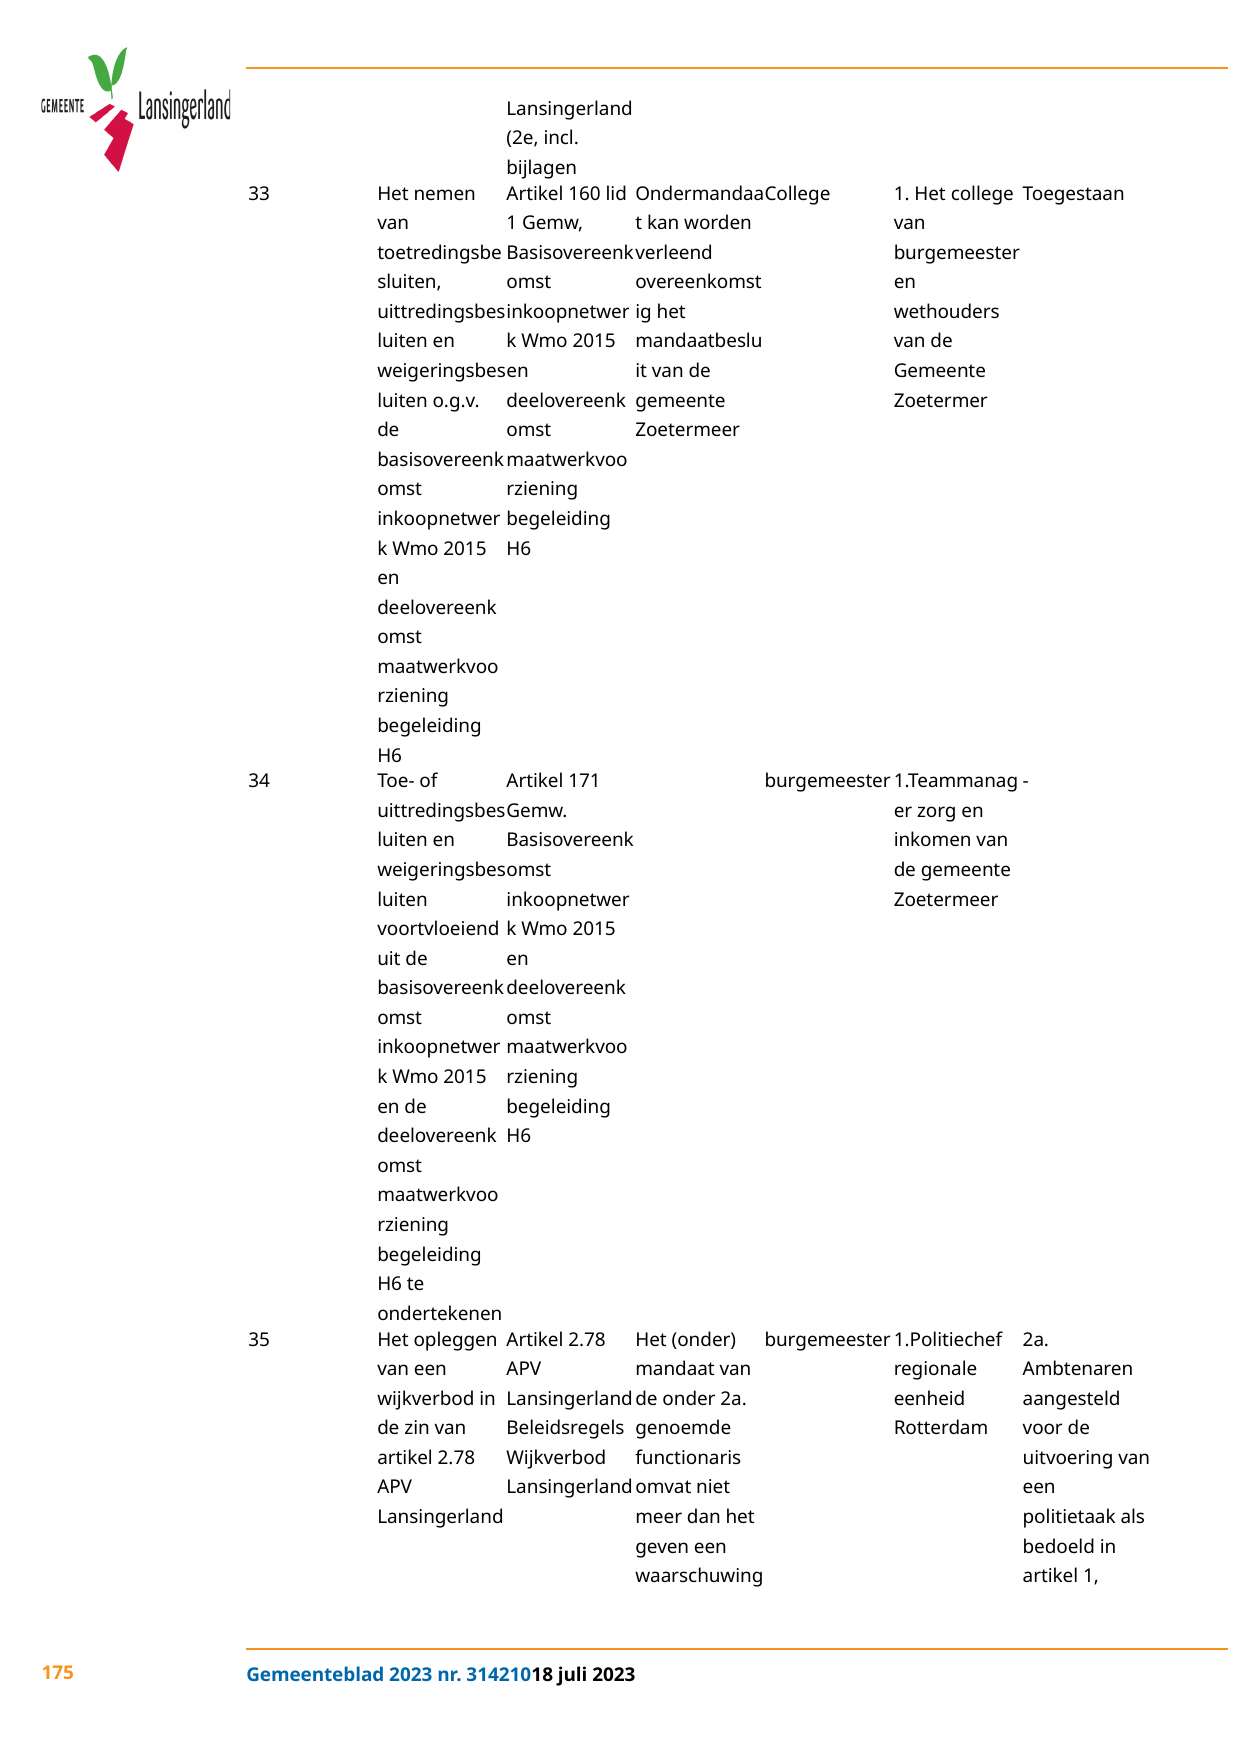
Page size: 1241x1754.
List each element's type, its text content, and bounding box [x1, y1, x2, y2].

table_cell burgemeester [764, 1326, 893, 1588]
table_cell Het nemen van toetredingsbesluiten, uittredingsbesluiten en weigeringsbesluiten o.g.v. de basisovereenkomst inkoopnetwerk Wmo 2015 en deelovereenkomst maatwerkvoorziening begeleiding H6 [377, 180, 506, 767]
table_cell [894, 95, 1022, 180]
table_cell [377, 95, 506, 180]
table_cell burgemeester [764, 768, 893, 1326]
table_cell Lansingerland (2e, incl. bijlagen [506, 95, 635, 180]
table_cell 1. Het college van burgemeester en wethouders van de Gemeente Zoetermer [894, 180, 1022, 767]
table_cell Het (onder) mandaat van de onder 2a. genoemde functionaris omvat niet meer dan het geven een waarschuwing [635, 1326, 764, 1588]
picture [41, 47, 231, 172]
table_cell 34 [248, 768, 377, 1326]
table_cell 35 [248, 1326, 377, 1588]
table_cell [1023, 95, 1152, 180]
table_cell Artikel 160 lid 1 Gemw, Basisovereenkomst inkoopnetwerk Wmo 2015 en deelovereenkomst maatwerkvoorziening begeleiding H6 [506, 180, 635, 767]
table_cell College [764, 180, 893, 767]
table_cell [635, 95, 764, 180]
table_cell [764, 95, 893, 180]
table_cell 33 [248, 180, 377, 767]
table_cell 1.Politiechef regionale eenheid Rotterdam [894, 1326, 1022, 1588]
table_cell Artikel 2.78 APV Lansingerland Beleidsregels Wijkverbod Lansingerland [506, 1326, 635, 1588]
table_cell 2a. Ambtenaren aangesteld voor de uitvoering van een politietaak als bedoeld in artikel 1, [1023, 1326, 1152, 1588]
table_cell Ondermandaat kan worden verleend overeenkomstig het mandaatbesluit van de gemeente Zoetermeer [635, 180, 764, 767]
table_cell Toegestaan [1023, 180, 1152, 767]
table_cell Het opleggen van een wijkverbod in de zin van artikel 2.78 APV Lansingerland [377, 1326, 506, 1588]
table_cell Artikel 171 Gemw. Basisovereenkomst inkoopnetwerk Wmo 2015 en deelovereenkomst maatwerkvoorziening begeleiding H6 [506, 768, 635, 1326]
table_cell 1.Teammanager zorg en inkomen van de gemeente Zoetermeer [894, 768, 1022, 1326]
table_cell - [1023, 768, 1152, 1326]
table_cell [635, 768, 764, 1326]
table_cell [248, 95, 377, 180]
table_cell Toe- of uittredingsbesluiten en weigeringsbesluiten voortvloeiend uit de basisovereenkomst inkoopnetwerk Wmo 2015 en de deelovereenkomst maatwerkvoorziening begeleiding H6 te ondertekenen [377, 768, 506, 1326]
